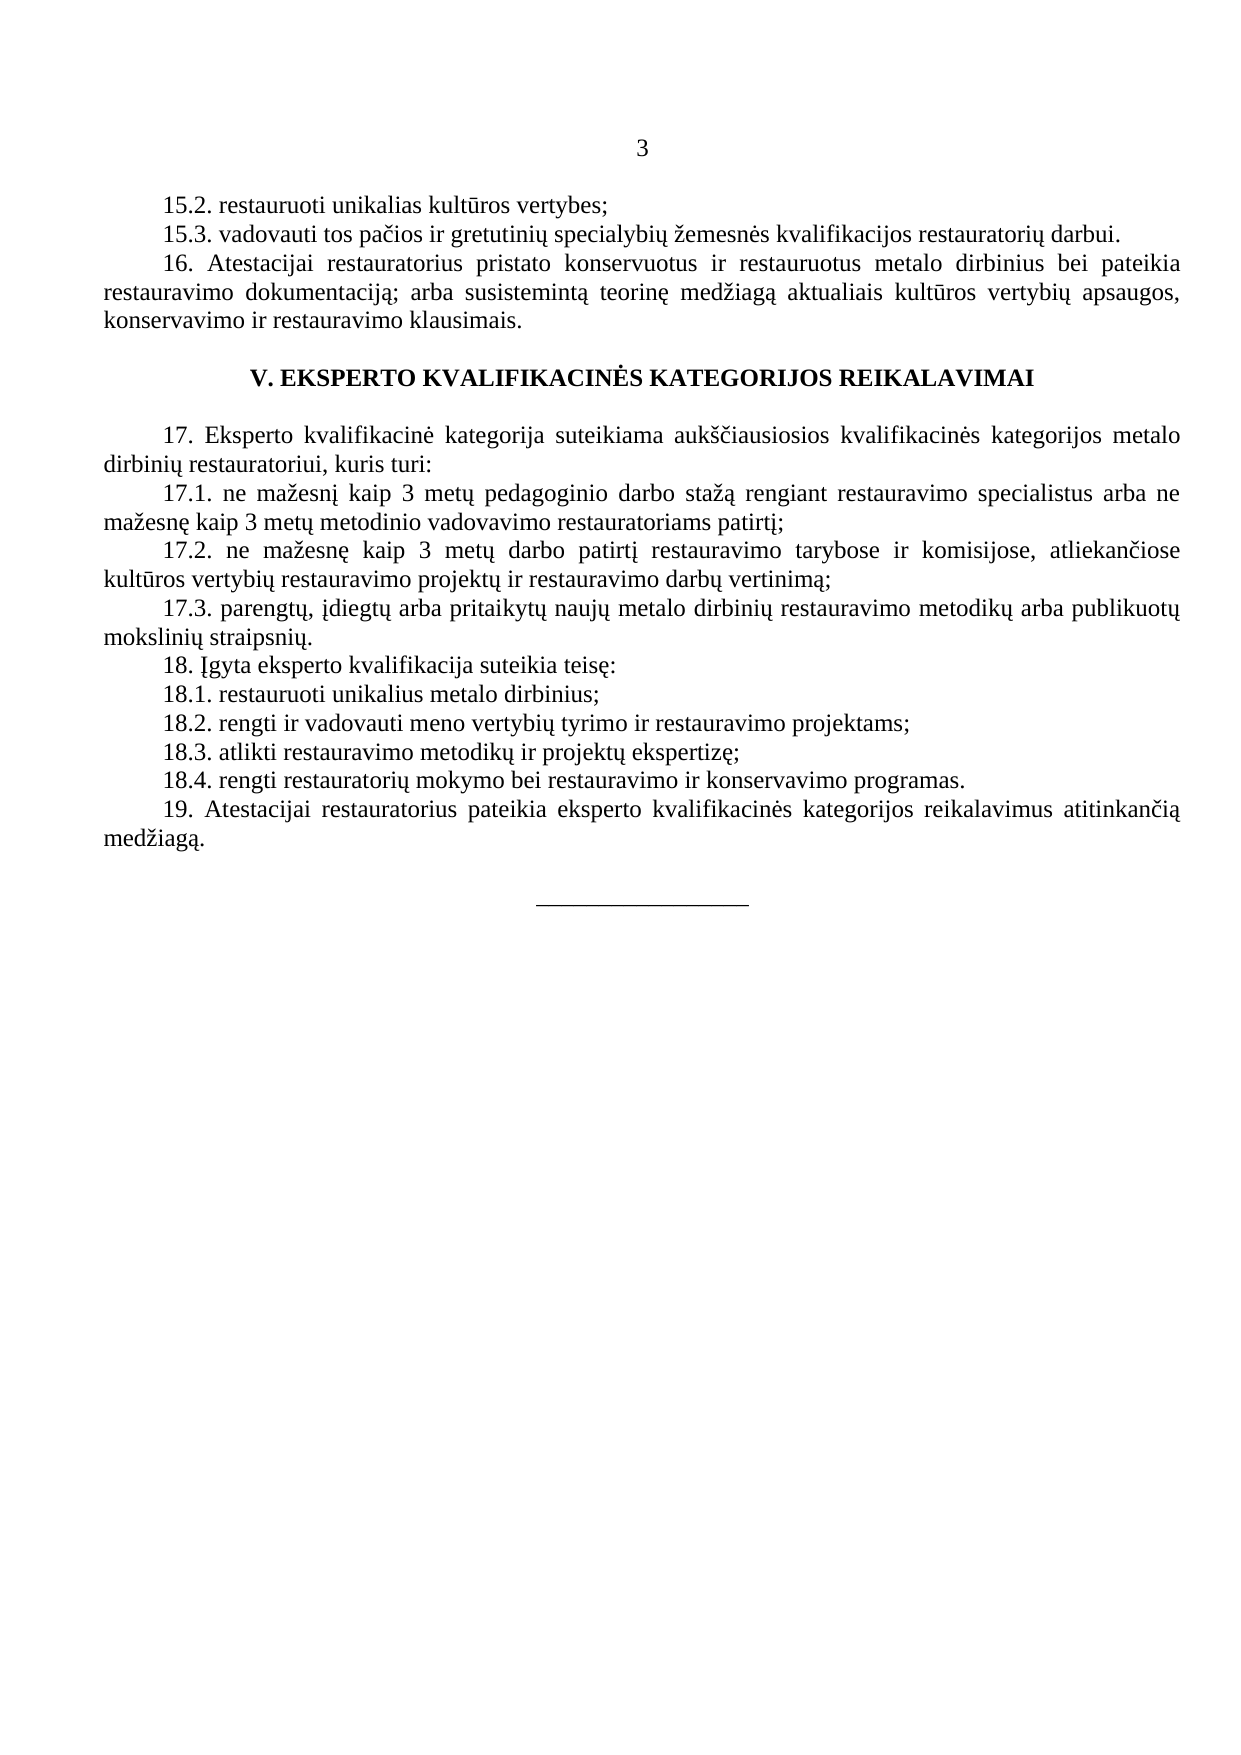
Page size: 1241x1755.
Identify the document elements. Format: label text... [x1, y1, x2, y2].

text 18.1. restauruoti unikalius metalo dirbinius; [103, 679, 1181, 708]
text 17.2. ne mažesnę kaip 3 metų darbo patirtį restauravimo tarybose ir komisijose, atliekančiose kultūros vertybių restauravimo projektų ir restauravimo darbų vertinimą; [103, 535, 1181, 593]
text 17.3. parengtų, įdiegtų arba pritaikytų naujų metalo dirbinių restauravimo metodikų arba publikuotų mokslinių straipsnių. [103, 593, 1181, 650]
text 18.3. atlikti restauravimo metodikų ir projektų ekspertizę; [103, 737, 1181, 765]
text 18. Įgyta eksperto kvalifikacija suteikia teisę: [103, 650, 1181, 679]
text 15.2. restauruoti unikalias kultūros vertybes; [103, 190, 1181, 219]
text 18.4. rengti restauratorių mokymo bei restauravimo ir konservavimo programas. [103, 765, 1181, 794]
text 16. Atestacijai restauratorius pristato konservuotus ir restauruotus metalo dirbinius bei pateikia restauravimo dokumentaciją; arba susistemintą teorinę medžiagą aktualiais kultūros vertybių apsaugos, konservavimo ir restauravimo klausimais. [103, 248, 1181, 334]
text V. EKSPERTO KVALIFIKACINĖS KATEGORIJOS REIKALAVIMAI [103, 363, 1181, 392]
text 19. Atestacijai restauratorius pateikia eksperto kvalifikacinės kategorijos reikalavimus atitinkančią medžiagą. [103, 794, 1181, 852]
text 15.3. vadovauti tos pačios ir gretutinių specialybių žemesnės kvalifikacijos restauratorių darbui. [103, 219, 1181, 248]
text 17. Eksperto kvalifikacinė kategorija suteikiama aukščiausiosios kvalifikacinės kategorijos metalo dirbinių restauratoriui, kuris turi: [103, 420, 1181, 478]
text 18.2. rengti ir vadovauti meno vertybių tyrimo ir restauravimo projektams; [103, 708, 1181, 737]
text 17.1. ne mažesnį kaip 3 metų pedagoginio darbo stažą rengiant restauravimo specialistus arba ne mažesnę kaip 3 metų metodinio vadovavimo restauratoriams patirtį; [103, 478, 1181, 535]
text _________________ [103, 880, 1181, 909]
